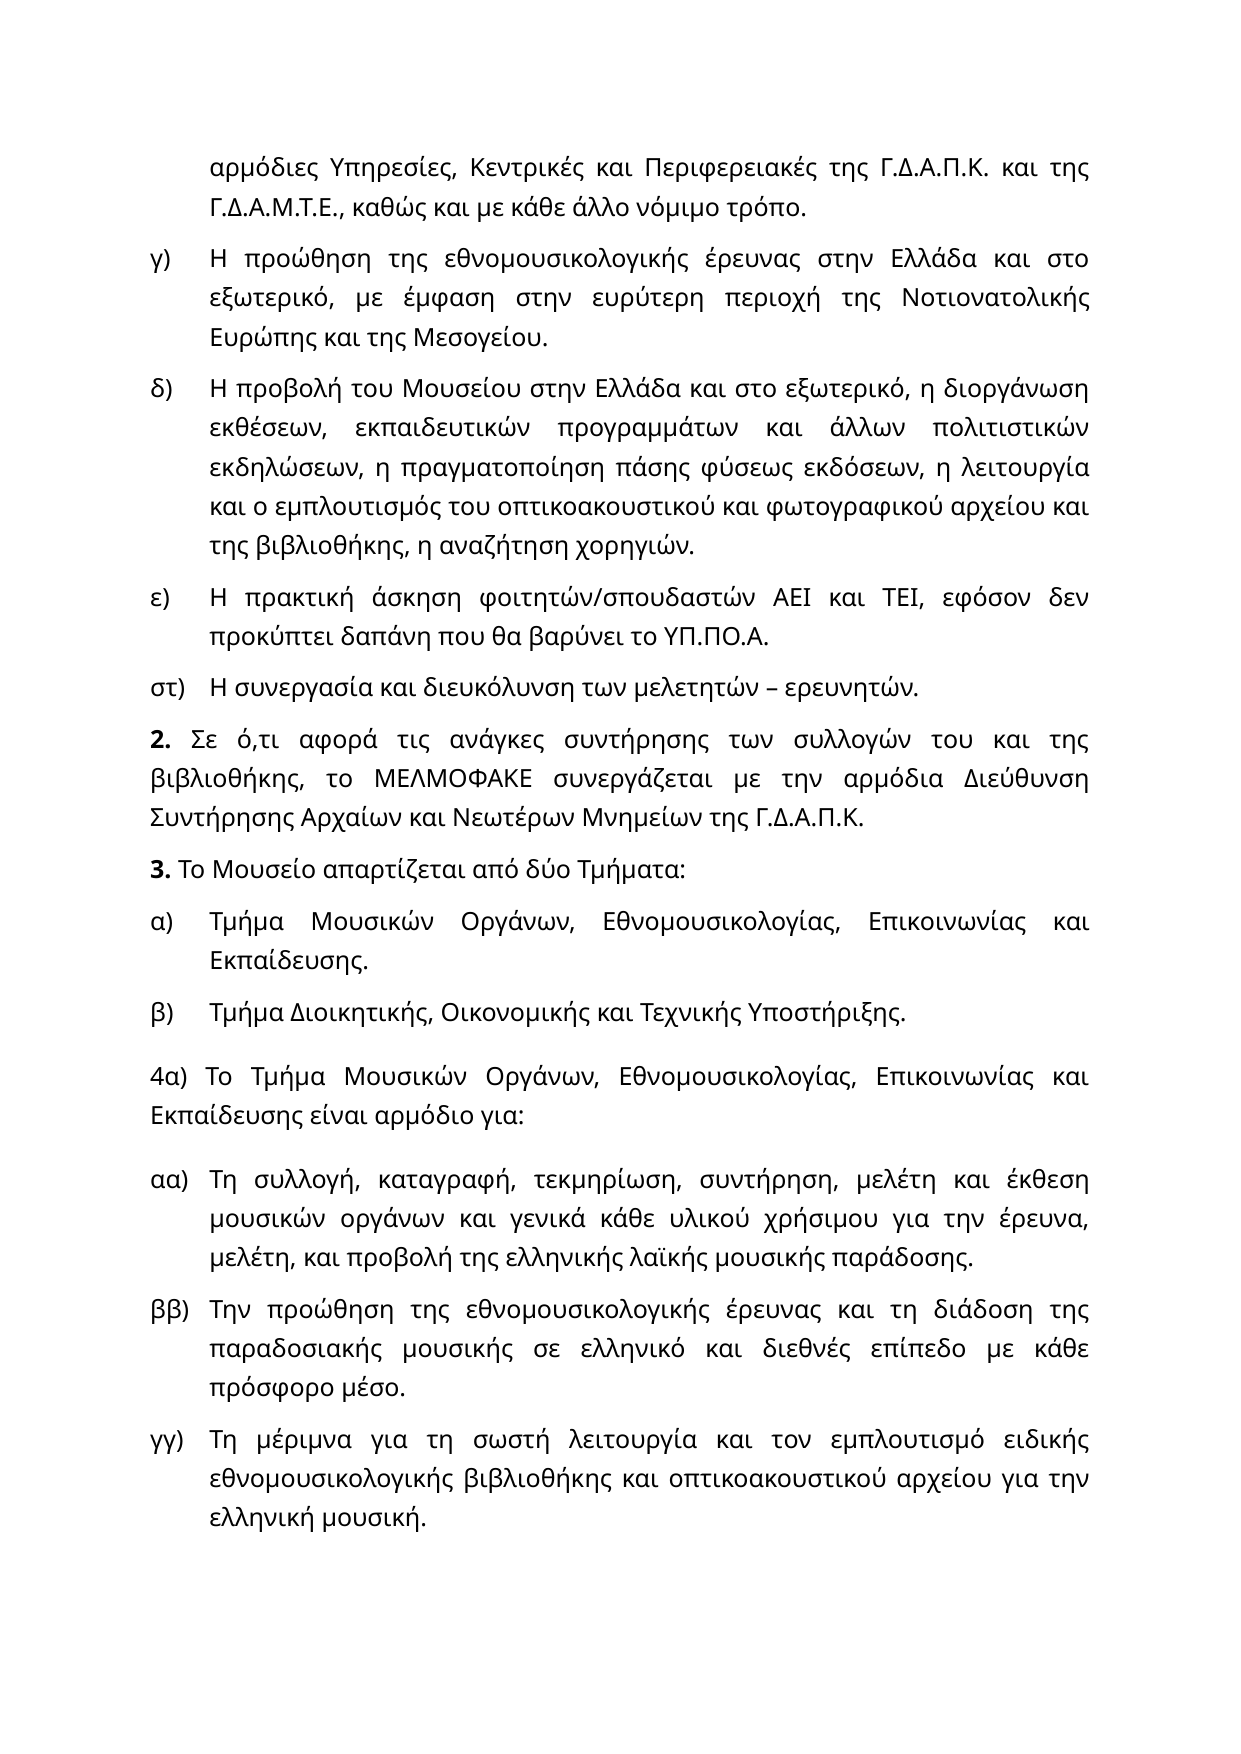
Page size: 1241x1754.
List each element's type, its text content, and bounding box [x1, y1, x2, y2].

list β) Τμήμα Διοικητικής, Οικονομικής και Τεχνικής Υποστήριξης. [150, 994, 1090, 1028]
list στ) Η συνεργασία και διευκόλυνση των μελετητών – ερευνητών. [150, 670, 1090, 704]
list δ) Η προβολή του Μουσείου στην Ελλάδα και στο εξωτερικό, η διοργάνωση εκθέσεων, εκπαιδευτικών προγραμμάτων και άλλων πολιτιστικών εκδηλώσεων, η πραγματοποίηση πάσης φύσεως εκδόσεων, η λειτουργία και ο εμπλουτισμός του οπτικοακουστικού και φωτογραφικού αρχείου και της βιβλιοθήκης, η αναζήτηση χορηγιών. [150, 371, 1090, 562]
text 4α) Το Τμήμα Μουσικών Οργάνων, Εθνομουσικολογίας, Επικοινωνίας και Εκπαίδευσης είναι αρμόδιο για: [150, 1058, 1090, 1132]
list ββ) Την προώθηση της εθνομουσικολογικής έρευνας και τη διάδοση της παραδοσιακής μουσικής σε ελληνικό και διεθνές επίπεδο με κάθε πρόσφορο μέσο. [150, 1292, 1090, 1404]
text 2. Σε ό,τι αφορά τις ανάγκες συντήρησης των συλλογών του και της βιβλιοθήκης, το ΜΕΛΜΟΦΑΚΕ συνεργάζεται με την αρμόδια Διεύθυνση Συντήρησης Αρχαίων και Νεωτέρων Μνημείων της Γ.Δ.Α.Π.Κ. [150, 722, 1090, 834]
list α) Τμήμα Μουσικών Οργάνων, Εθνομουσικολογίας, Επικοινωνίας και Εκπαίδευσης. [150, 903, 1090, 977]
list γ) Η προώθηση της εθνομουσικολογικής έρευνας στην Ελλάδα και στο εξωτερικό, με έμφαση στην ευρύτερη περιοχή της Νοτιονατολικής Ευρώπης και της Μεσογείου. [150, 241, 1090, 353]
text 3. Το Μουσείο απαρτίζεται από δύο Τμήματα: [150, 852, 1090, 886]
list ε) Η πρακτική άσκηση φοιτητών/σπουδαστών ΑΕΙ και ΤΕΙ, εφόσον δεν προκύπτει δαπάνη που θα βαρύνει το ΥΠ.ΠΟ.Α. [150, 579, 1090, 652]
list γγ) Τη μέριμνα για τη σωστή λειτουργία και τον εμπλουτισμό ειδικής εθνομουσικολογικής βιβλιοθήκης και οπτικοακουστικού αρχείου για την ελληνική μουσική. [150, 1422, 1090, 1534]
list αρμόδιες Υπηρεσίες, Κεντρικές και Περιφερειακές της Γ.Δ.Α.Π.Κ. και της Γ.Δ.Α.Μ.Τ.Ε., καθώς και με κάθε άλλο νόμιμο τρόπο. [150, 150, 1090, 223]
list αα) Τη συλλογή, καταγραφή, τεκμηρίωση, συντήρηση, μελέτη και έκθεση μουσικών οργάνων και γενικά κάθε υλικού χρήσιμου για την έρευνα, μελέτη, και προβολή της ελληνικής λαϊκής μουσικής παράδοσης. [150, 1162, 1090, 1274]
